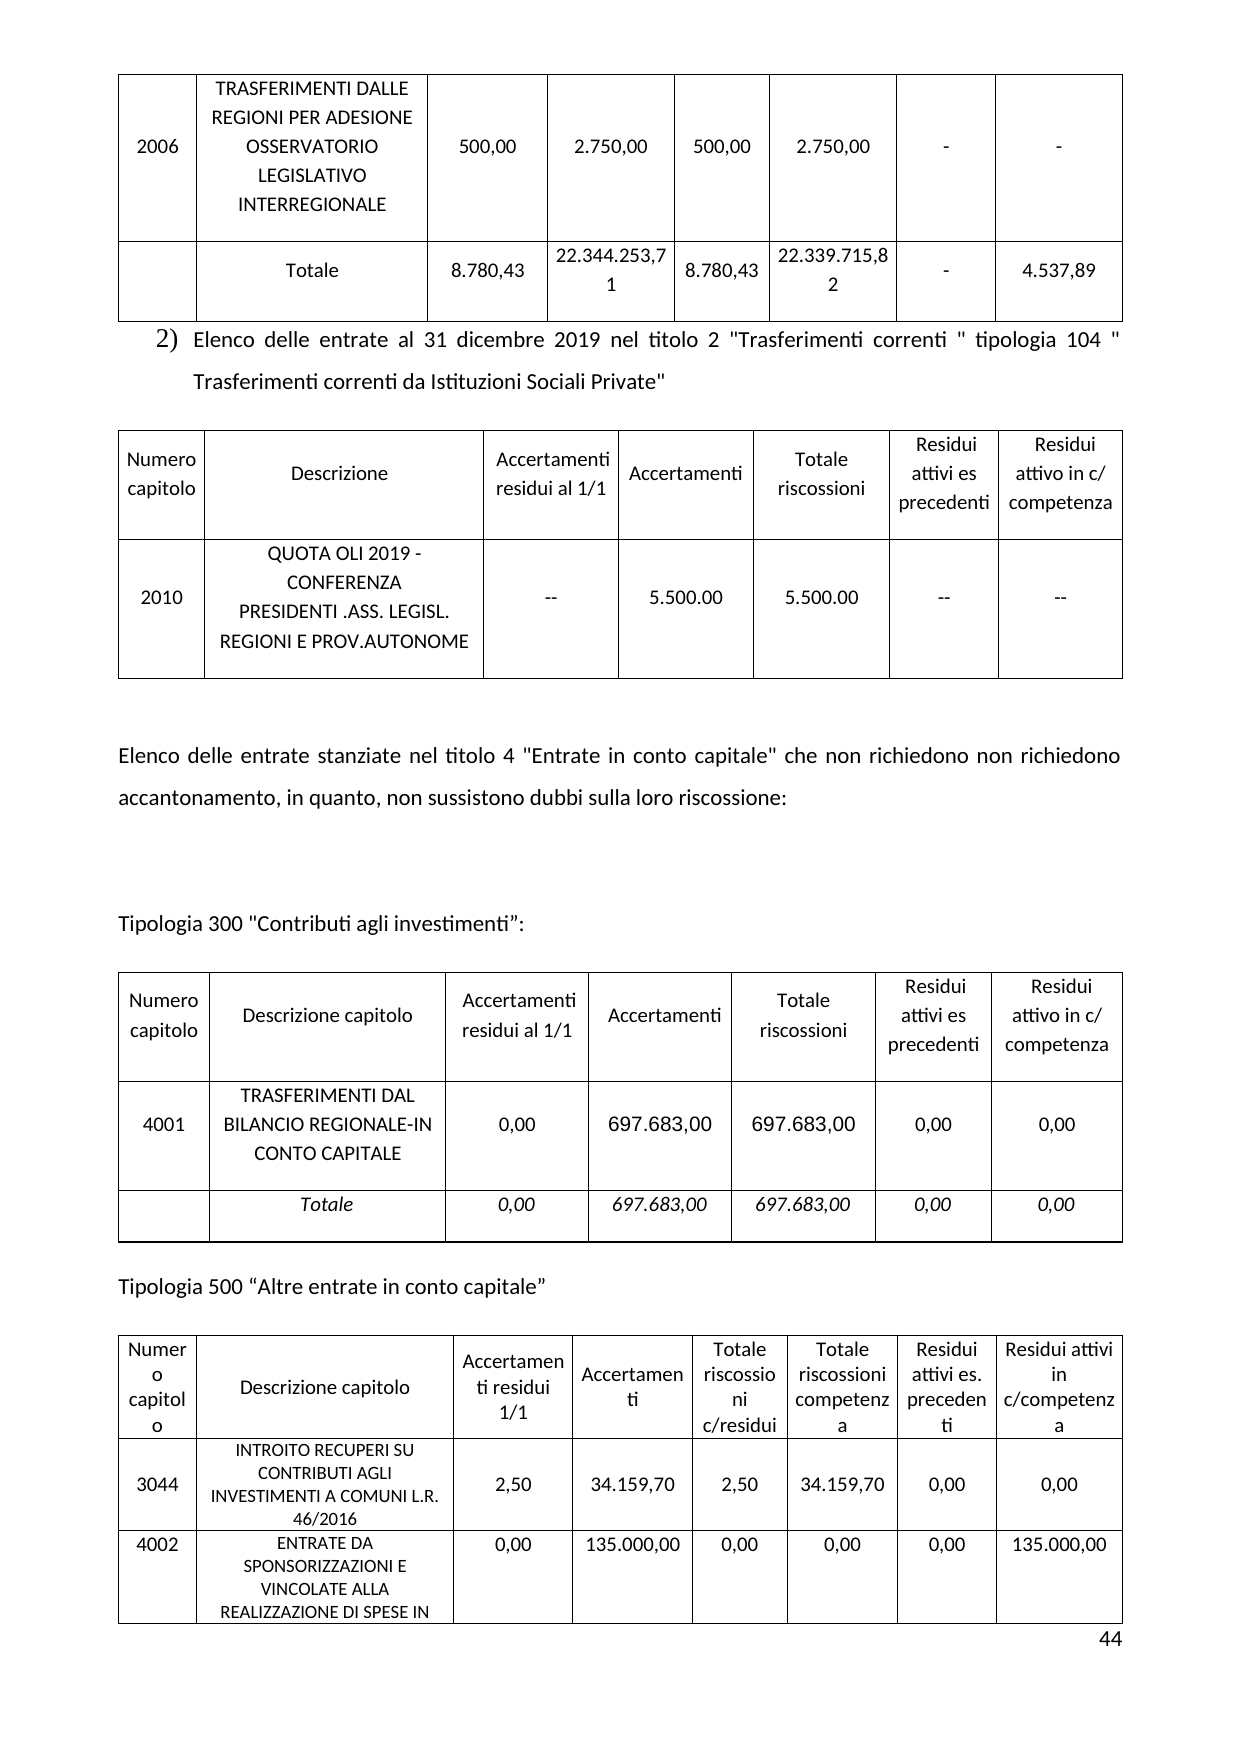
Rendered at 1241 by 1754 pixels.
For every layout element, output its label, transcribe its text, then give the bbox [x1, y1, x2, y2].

table_cell 2.750,00 [548, 75, 674, 241]
table_cell 34.159,70 [573, 1439, 692, 1530]
table_header Residui attivi es precedenti [890, 431, 998, 539]
table_header Descrizione capitolo [197, 1336, 453, 1437]
table_header Totale riscossioni [754, 431, 889, 539]
table_cell [119, 1191, 209, 1241]
table_cell 0,00 [898, 1439, 996, 1530]
table_cell 697.683,00 [589, 1082, 731, 1190]
table_cell 0,00 [446, 1191, 588, 1241]
table_cell 2010 [119, 540, 204, 678]
table_header Numero capitolo [119, 431, 204, 539]
table_cell 0,00 [876, 1082, 991, 1190]
table_header Numero capitolo [119, 1336, 196, 1437]
table_cell 2,50 [693, 1439, 787, 1530]
table_cell 8.780,43 [428, 242, 547, 321]
table_cell 5.500.00 [619, 540, 753, 678]
table_header Accertamenti residui 1/1 [454, 1336, 572, 1437]
table_header Accertamenti residui al 1/1 [446, 973, 588, 1081]
table_cell TRASFERIMENTI DALLE REGIONI PER ADESIONE OSSERVATORIO LEGISLATIVO INTERREGIONALE [197, 75, 427, 241]
table_cell 135.000,00 [573, 1531, 692, 1623]
table_cell 2,50 [454, 1439, 572, 1530]
table_header Accertamenti [619, 431, 753, 539]
list Elenco delle entrate al 31 dicembre 2019 nel titolo 2 "Trasferimenti correnti " tipologia 104 " Trasferimenti correnti da Istituzioni Sociali Private" [156, 322, 1122, 395]
table_cell TRASFERIMENTI DAL BILANCIO REGIONALE-IN CONTO CAPITALE [210, 1082, 445, 1190]
table_header Residui attivi in c/competenza [997, 1336, 1122, 1437]
table_header Residui attivi es. precedenti [898, 1336, 996, 1437]
table_cell 22.344.253,71 [548, 242, 674, 321]
table_cell 2.750,00 [770, 75, 896, 241]
table_header Accertamenti [589, 973, 731, 1081]
table_header Descrizione capitolo [210, 973, 445, 1081]
table_cell 34.159,70 [788, 1439, 897, 1530]
table_cell Totale [197, 242, 427, 321]
table_cell 0,00 [898, 1531, 996, 1623]
table_cell Totale [210, 1191, 445, 1241]
table_cell 5.500.00 [754, 540, 889, 678]
table_cell INTROITO RECUPERI SU CONTRIBUTI AGLI INVESTIMENTI A COMUNI L.R. 46/2016 [197, 1439, 453, 1530]
table_cell 0,00 [992, 1191, 1122, 1241]
table_cell - [897, 75, 995, 241]
table_header Totale riscossioni c/residui [693, 1336, 787, 1437]
table_cell 135.000,00 [997, 1531, 1122, 1623]
table_cell 4001 [119, 1082, 209, 1190]
text Elenco delle entrate stanziate nel titolo 4 "Entrate in conto capitale" che non richiedono non richiedono accantonamento, in quanto, non sussistono dubbi sulla loro riscossione: [118, 742, 1122, 812]
table_cell -- [999, 540, 1122, 678]
table_cell QUOTA OLI 2019 - CONFERENZA PRESIDENTI .ASS. LEGISL. REGIONI E PROV.AUTONOME [205, 540, 483, 678]
table_cell 697.683,00 [732, 1082, 875, 1190]
table_cell ENTRATE DA SPONSORIZZAZIONI E VINCOLATE ALLA REALIZZAZIONE DI SPESE IN [197, 1531, 453, 1623]
table_cell 8.780,43 [675, 242, 769, 321]
table_cell [119, 242, 196, 321]
table_cell - [897, 242, 995, 321]
table_header Accertamenti [573, 1336, 692, 1437]
table_cell 4.537,89 [996, 242, 1122, 321]
table_cell 500,00 [428, 75, 547, 241]
table_cell 22.339.715,82 [770, 242, 896, 321]
table_cell 0,00 [693, 1531, 787, 1623]
table_header Descrizione [205, 431, 483, 539]
table_cell 0,00 [992, 1082, 1122, 1190]
table_header Residui attivo in c/ competenza [992, 973, 1122, 1081]
table_cell 4002 [119, 1531, 196, 1623]
table_cell -- [484, 540, 618, 678]
table_header Totale riscossioni competenza [788, 1336, 897, 1437]
table_cell -- [890, 540, 998, 678]
table_cell 697.683,00 [589, 1191, 731, 1241]
table_cell - [996, 75, 1122, 241]
table_cell 2006 [119, 75, 196, 241]
table_header Residui attivo in c/ competenza [999, 431, 1122, 539]
table_cell 0,00 [788, 1531, 897, 1623]
table_header Accertamenti residui al 1/1 [484, 431, 618, 539]
table_header Totale riscossioni [732, 973, 875, 1081]
table_cell 697.683,00 [732, 1191, 875, 1241]
text Tipologia 300 "Contributi agli investimenti”: [118, 909, 1122, 937]
table_cell 3044 [119, 1439, 196, 1530]
table_cell 0,00 [446, 1082, 588, 1190]
table_cell 0,00 [454, 1531, 572, 1623]
table_cell 0,00 [997, 1439, 1122, 1530]
table_cell 0,00 [876, 1191, 991, 1241]
table_header Residui attivi es precedenti [876, 973, 991, 1081]
text Tipologia 500 “Altre entrate in conto capitale” [118, 1272, 1122, 1300]
table_header Numero capitolo [119, 973, 209, 1081]
table_cell 500,00 [675, 75, 769, 241]
